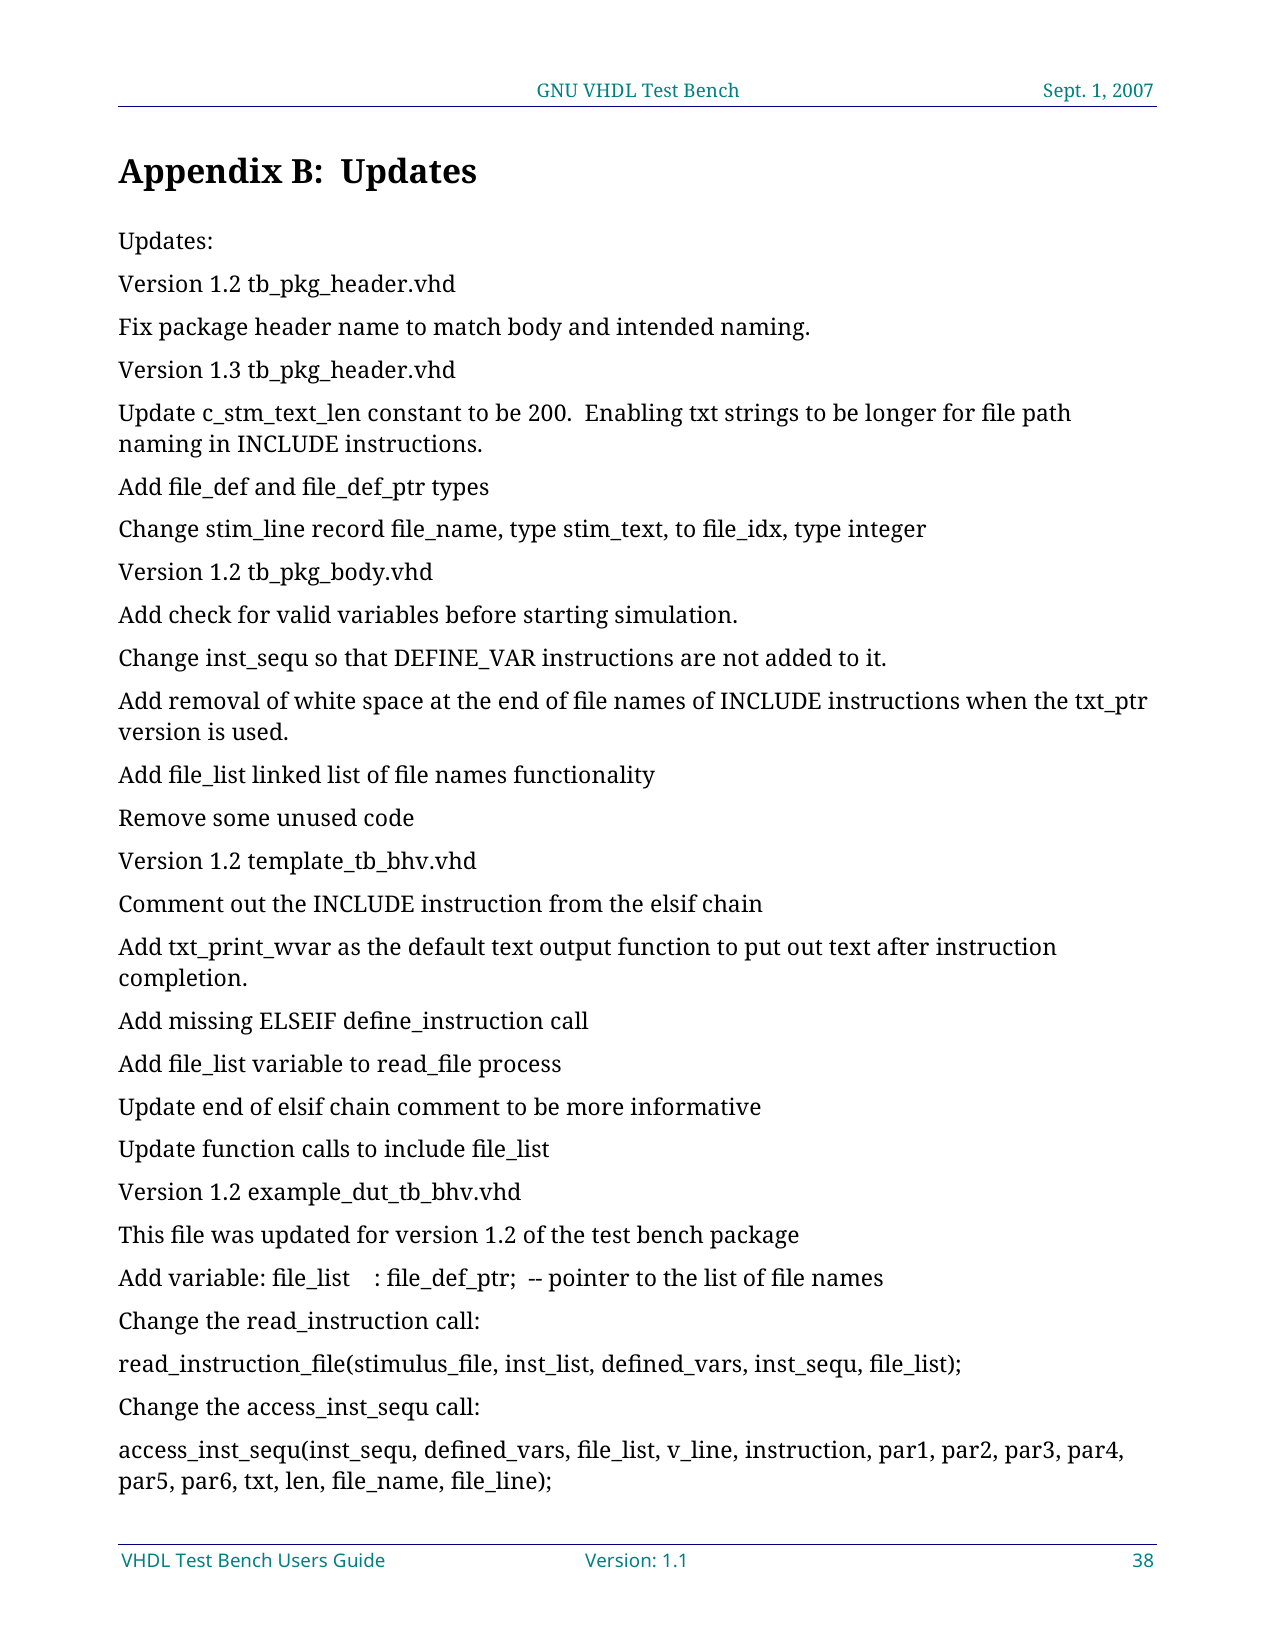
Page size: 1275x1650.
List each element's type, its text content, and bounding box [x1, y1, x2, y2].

text Version 1.3 tb_pkg_header.vhd [118, 353, 1157, 384]
text Comment out the INCLUDE instruction from the elsif chain [118, 888, 1157, 919]
text Change the read_instruction call: [118, 1305, 1157, 1336]
text Version 1.2 tb_pkg_body.vhd [118, 556, 1157, 587]
text Add missing ELSEIF define_instruction call [118, 1004, 1157, 1036]
text Update function calls to include file_list [118, 1133, 1157, 1164]
text Change stim_line record file_name, type stim_text, to file_idx, type integer [118, 513, 1157, 544]
text Add file_list variable to read_file process [118, 1047, 1157, 1078]
text This file was updated for version 1.2 of the test bench package [118, 1219, 1157, 1250]
text Add txt_print_wvar as the default text output function to put out text after instruction completion. [118, 931, 1157, 993]
text Change the access_inst_sequ call: [118, 1391, 1157, 1422]
text Update c_stm_text_len constant to be 200. Enabling txt strings to be longer for file path naming in INCLUDE instructions. [118, 396, 1157, 458]
text Version 1.2 template_tb_bhv.vhd [118, 845, 1157, 876]
text access_inst_sequ(inst_sequ, defined_vars, file_list, v_line, instruction, par1, par2, par3, par4, par5, par6, txt, len, file_name, file_line); [118, 1434, 1157, 1496]
text Add file_list linked list of file names functionality [118, 759, 1157, 790]
text Change inst_sequ so that DEFINE_VAR instructions are not added to it. [118, 642, 1157, 673]
text Updates: [118, 225, 1157, 256]
text Add variable: file_list : file_def_ptr; -- pointer to the list of file names [118, 1262, 1157, 1293]
text Version 1.2 example_dut_tb_bhv.vhd [118, 1176, 1157, 1207]
text Add removal of white space at the end of file names of INCLUDE instructions when the txt_ptr version is used. [118, 685, 1157, 747]
text Add file_def and file_def_ptr types [118, 470, 1157, 501]
text Version 1.2 tb_pkg_header.vhd [118, 268, 1157, 299]
text Update end of elsif chain comment to be more informative [118, 1090, 1157, 1121]
text Remove some unused code [118, 802, 1157, 833]
text read_instruction_file(stimulus_file, inst_list, defined_vars, inst_sequ, file_list); [118, 1348, 1157, 1379]
text Appendix b: updates [118, 148, 1157, 194]
text Add check for valid variables before starting simulation. [118, 599, 1157, 630]
text Fix package header name to match body and intended naming. [118, 311, 1157, 342]
